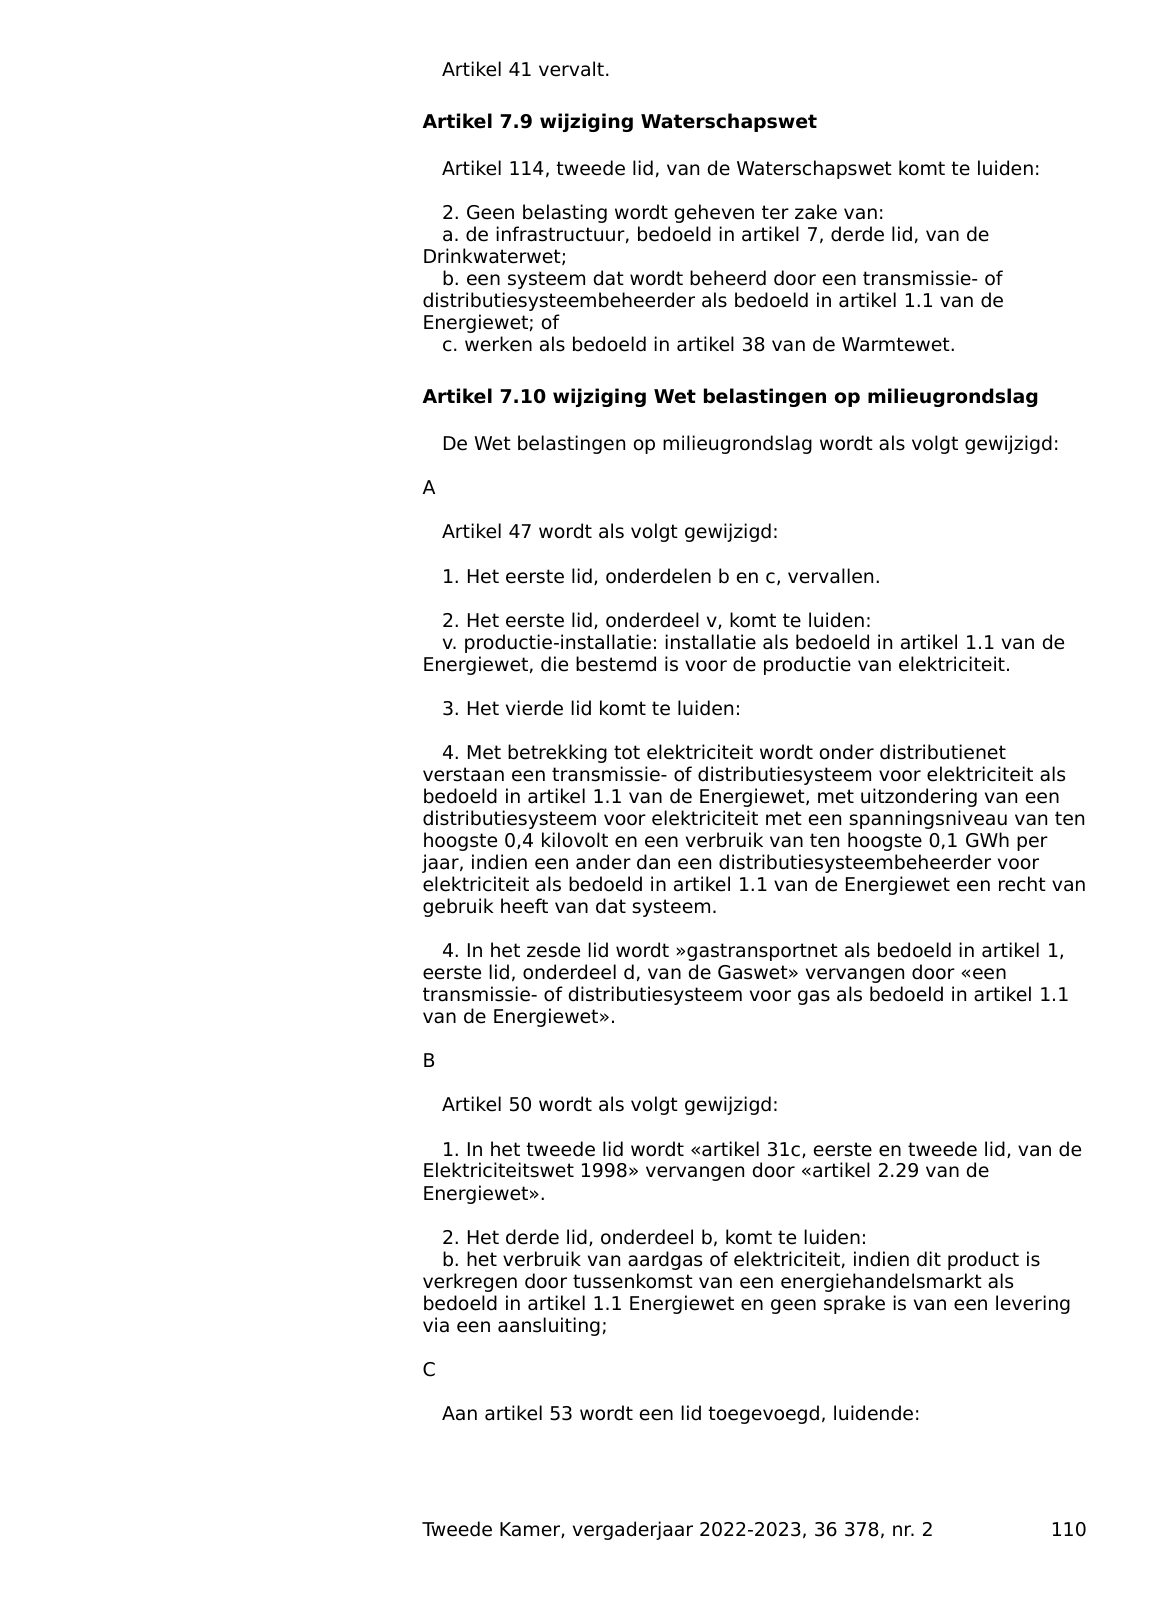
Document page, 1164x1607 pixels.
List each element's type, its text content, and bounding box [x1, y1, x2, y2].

text Artikel 41 vervalt. [422, 59, 1087, 81]
text De Wet belastingen op milieugrondslag wordt als volgt gewijzigd: [422, 433, 1087, 455]
text 2. Geen belasting wordt geheven ter zake van: [422, 202, 1087, 224]
text 1. Het eerste lid, onderdelen b en c, vervallen. [422, 566, 1087, 587]
text b. een systeem dat wordt beheerd door een transmissie- of distributiesysteembeheerder als bedoeld in artikel 1.1 van de Energiewet; of [422, 268, 1087, 334]
text 4. In het zesde lid wordt »gastransportnet als bedoeld in artikel 1, eerste lid, onderdeel d, van de Gaswet» vervangen door «een transmissie- of distributiesysteem voor gas als bedoeld in artikel 1.1 van de Energiewet». [422, 940, 1087, 1028]
text v. productie-installatie: installatie als bedoeld in artikel 1.1 van de Energiewet, die bestemd is voor de productie van elektriciteit. [422, 632, 1087, 676]
text a. de infrastructuur, bedoeld in artikel 7, derde lid, van de Drinkwaterwet; [422, 224, 1087, 268]
text 2. Het eerste lid, onderdeel v, komt te luiden: [422, 610, 1087, 632]
text 3. Het vierde lid komt te luiden: [422, 698, 1087, 720]
text Artikel 50 wordt als volgt gewijzigd: [422, 1094, 1087, 1116]
subtitle Artikel 7.9 wijziging Waterschapswet [422, 111, 1087, 133]
subtitle Artikel 7.10 wijziging Wet belastingen op milieugrondslag [422, 386, 1087, 408]
text 4. Met betrekking tot elektriciteit wordt onder distributienet verstaan een transmissie- of distributiesysteem voor elektriciteit als bedoeld in artikel 1.1 van de Energiewet, met uitzondering van een distributiesysteem voor elektriciteit met een spanningsniveau van ten hoogste 0,4 kilovolt en een verbruik van ten hoogste 0,1 GWh per jaar, indien een ander dan een distributiesysteembeheerder voor elektriciteit als bedoeld in artikel 1.1 van de Energiewet een recht van gebruik heeft van dat systeem. [422, 742, 1087, 918]
text 2. Het derde lid, onderdeel b, komt te luiden: [422, 1227, 1087, 1248]
text Artikel 47 wordt als volgt gewijzigd: [422, 521, 1087, 543]
text C [422, 1359, 1087, 1381]
text b. het verbruik van aardgas of elektriciteit, indien dit product is verkregen door tussenkomst van een energiehandelsmarkt als bedoeld in artikel 1.1 Energiewet en geen sprake is van een levering via een aansluiting; [422, 1248, 1087, 1336]
text A [422, 477, 1087, 499]
text Artikel 114, tweede lid, van de Waterschapswet komt te luiden: [422, 158, 1087, 180]
text c. werken als bedoeld in artikel 38 van de Warmtewet. [422, 334, 1087, 356]
text Aan artikel 53 wordt een lid toegevoegd, luidende: [422, 1403, 1087, 1425]
text B [422, 1050, 1087, 1072]
text 1. In het tweede lid wordt «artikel 31c, eerste en tweede lid, van de Elektriciteitswet 1998» vervangen door «artikel 2.29 van de Energiewet». [422, 1138, 1087, 1204]
